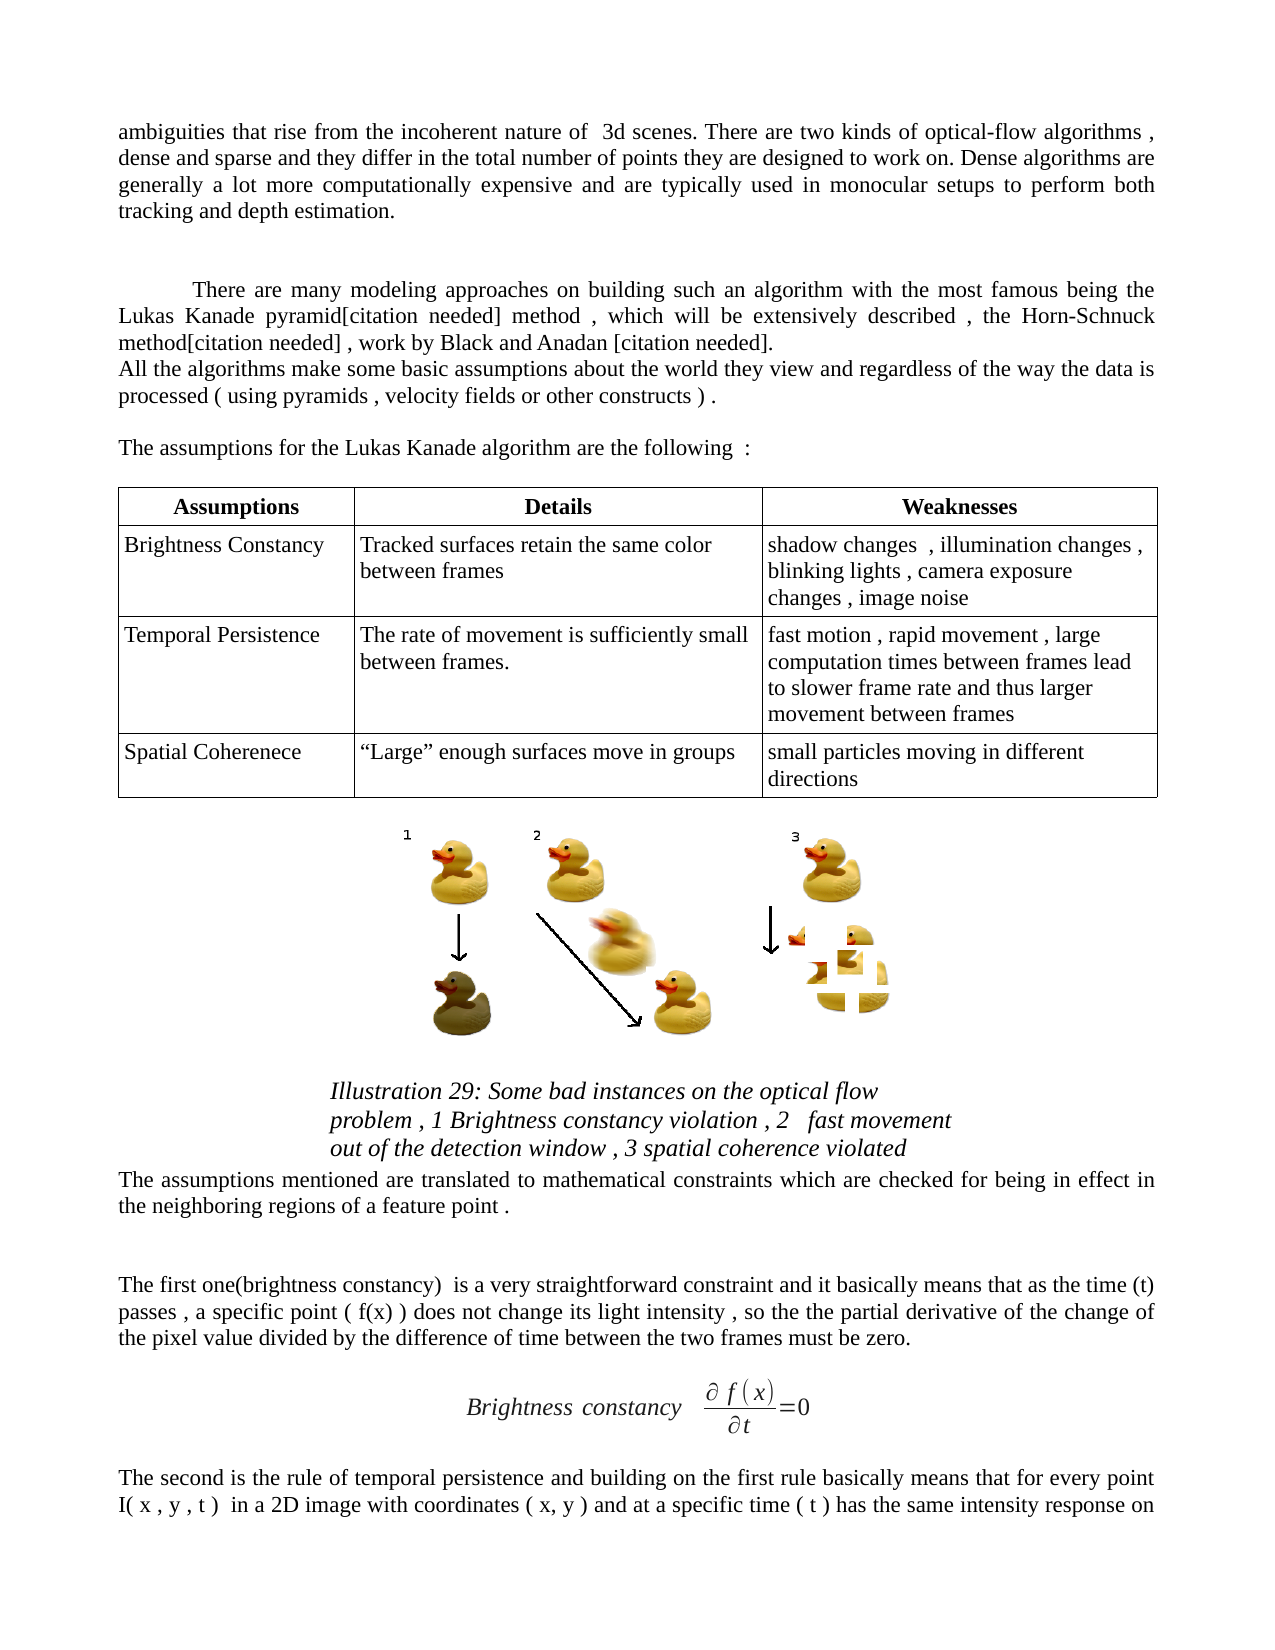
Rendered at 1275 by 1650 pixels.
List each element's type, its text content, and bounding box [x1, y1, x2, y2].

table_cell Tracked surfaces retain the same color between frames [355, 526, 762, 616]
table_cell Spatial Coherenece [119, 734, 354, 797]
table_cell Brightness Constancy [119, 526, 354, 616]
table_header Assumptions [119, 488, 354, 525]
table_cell Spatial Coherenece [330, 804, 977, 1162]
picture [384, 816, 915, 1076]
table_cell small particles moving in different directions [763, 734, 1157, 797]
text The second is the rule of temporal persistence and building on the first rule basically means that for every point I( x , y , t ) in a 2D image with coordinates ( x, y ) and at a specific time ( t ) has the same intensity response on [118, 1464, 1157, 1517]
text The assumptions for the Lukas Kanade algorithm are the following : [118, 434, 1157, 461]
table_header Weaknesses [763, 488, 1157, 525]
text ambiguities that rise from the incoherent nature of 3d scenes. There are two kinds of optical-flow algorithms , dense and sparse and they differ in the total number of points they are designed to work on. Dense algorithms are generally a lot more computationally expensive and are typically used in monocular setups to perform both tracking and depth estimation. [118, 118, 1157, 223]
table_cell “Large” enough surfaces move in groups [355, 734, 762, 797]
text The first one(brightness constancy) is a very straightforward constraint and it basically means that as the time (t) passes , a specific point ( f(x) ) does not change its light intensity , so the the partial derivative of the change of the pixel value divided by the difference of time between the two frames must be zero. [118, 1271, 1157, 1350]
table_cell The rate of movement is sufficiently small between frames. [355, 617, 762, 733]
table_cell fast motion , rapid movement , large computation times between frames lead to slower frame rate and thus larger movement between frames [763, 617, 1157, 733]
table_cell Temporal Persistence [119, 617, 354, 733]
text There are many modeling approaches on building such an algorithm with the most famous being the Lukas Kanade pyramid[citation needed] method , which will be extensively described , the Horn-Schnuck method[citation needed] , work by Black and Anadan [citation needed]. [118, 276, 1157, 355]
text The assumptions mentioned are translated to mathematical constraints which are checked for being in effect in the neighboring regions of a feature point . [118, 1166, 1157, 1219]
text All the algorithms make some basic assumptions about the world they view and regardless of the way the data is processed ( using pyramids , velocity fields or other constructs ) . [118, 355, 1157, 408]
table_cell shadow changes , illumination changes , blinking lights , camera exposure changes , image noise [763, 526, 1157, 616]
table_header Details [355, 488, 762, 525]
